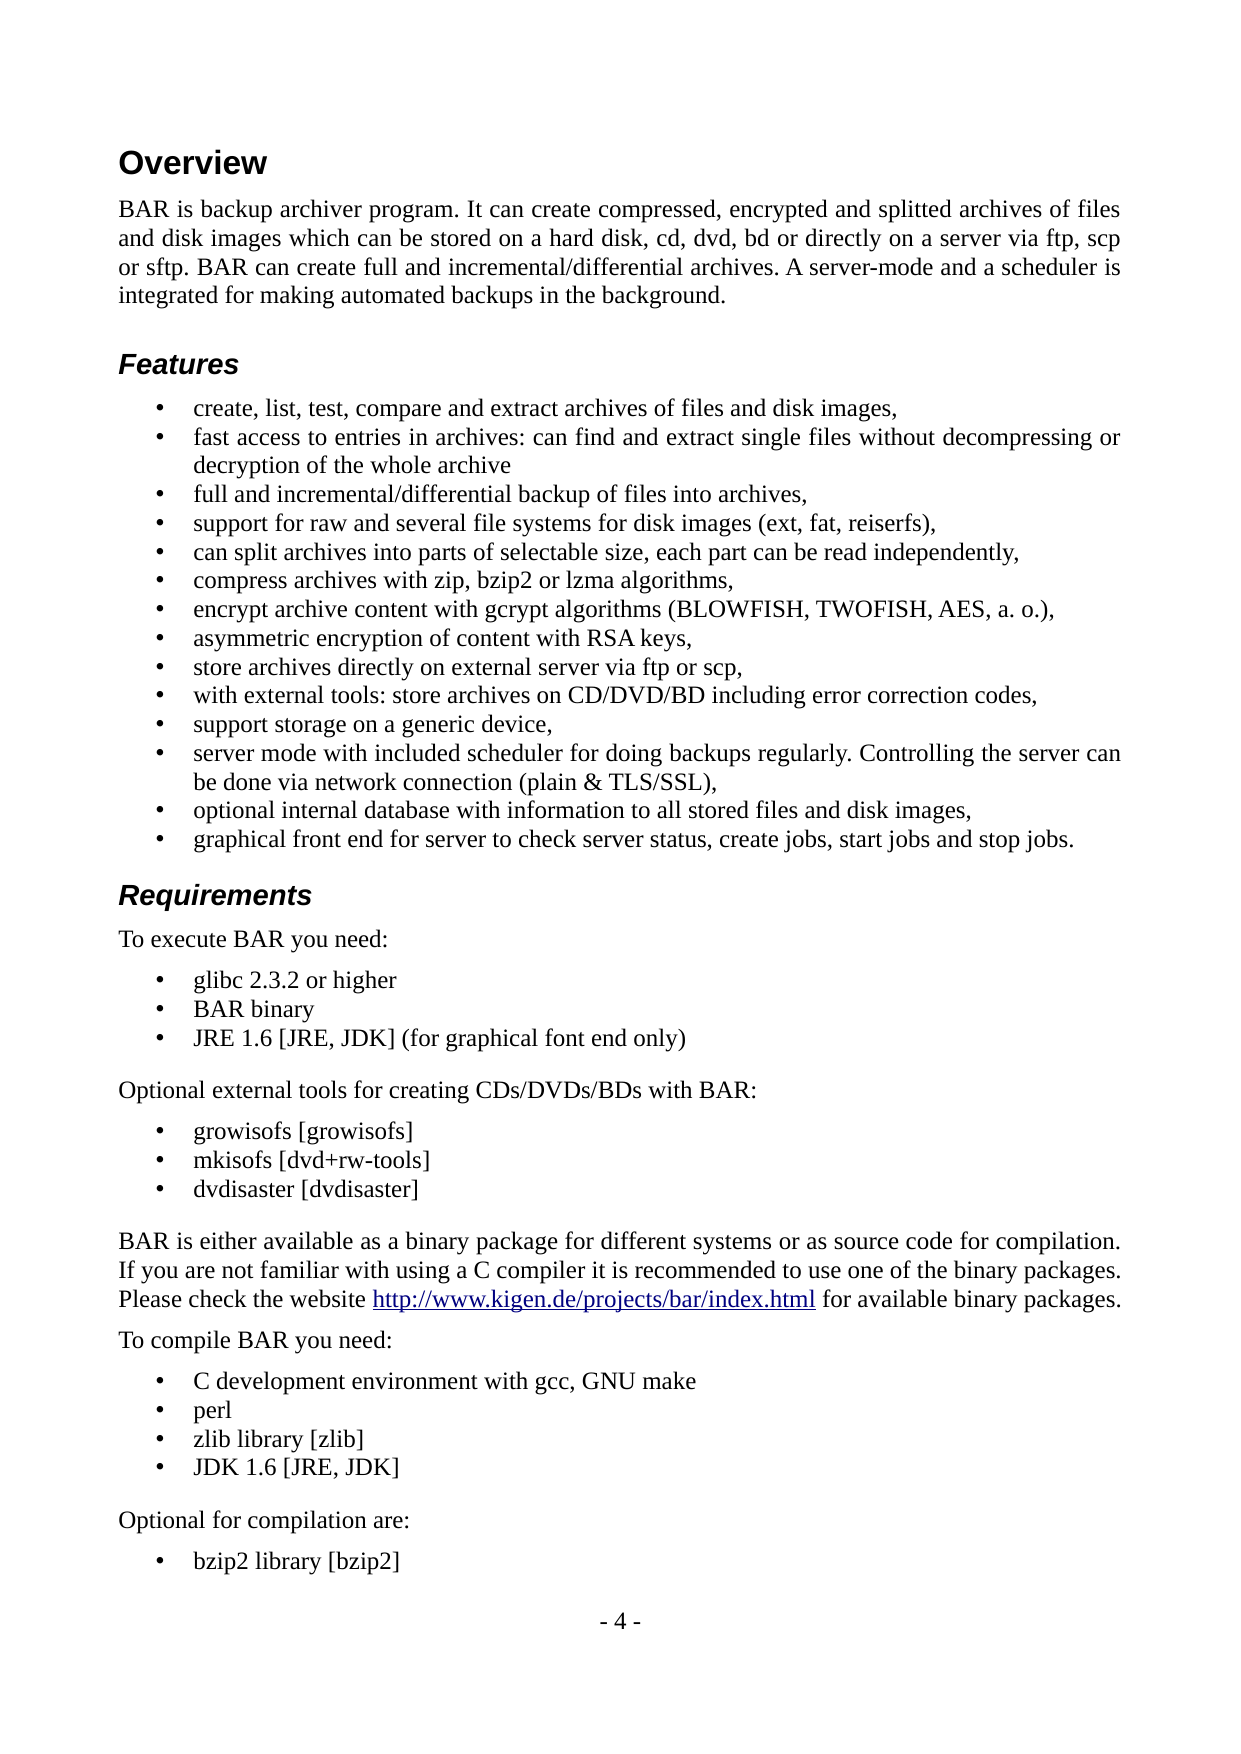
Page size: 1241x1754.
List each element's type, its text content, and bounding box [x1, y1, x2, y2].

text To compile BAR you need: [118, 1325, 1122, 1354]
list support storage on a generic device, [156, 709, 1122, 738]
list JRE 1.6 [JRE, JDK] (for graphical font end only) [156, 1023, 1122, 1051]
list glibc 2.3.2 or higher [156, 965, 1122, 994]
list bzip2 library [bzip2] [156, 1546, 1122, 1575]
list JDK 1.6 [JRE, JDK] [156, 1452, 1122, 1481]
list growisofs [growisofs] [156, 1116, 1122, 1145]
text BAR is either available as a binary package for different systems or as source code for compilation. If you are not familiar with using a C compiler it is recommended to use one of the binary packages. Please check the website http://www.kigen.de/projects/bar/index.html for available binary packages. [118, 1226, 1122, 1312]
list C development environment with gcc, GNU make [156, 1366, 1122, 1395]
list server mode with included scheduler for doing backups regularly. Controlling the server can be done via network connection (plain & TLS/SSL), [156, 738, 1122, 795]
list with external tools: store archives on CD/DVD/BD including error correction codes, [156, 680, 1122, 709]
list BAR binary [156, 994, 1122, 1023]
text Optional for compilation are: [118, 1505, 1122, 1533]
list asymmetric encryption of content with RSA keys, [156, 623, 1122, 652]
list support for raw and several file systems for disk images (ext, fat, reiserfs), [156, 508, 1122, 537]
text To execute BAR you need: [118, 924, 1122, 953]
list can split archives into parts of selectable size, each part can be read independently, [156, 537, 1122, 565]
list zlib library [zlib] [156, 1424, 1122, 1452]
list compress archives with zip, bzip2 or lzma algorithms, [156, 565, 1122, 594]
list full and incremental/differential backup of files into archives, [156, 479, 1122, 508]
subtitle Overview [118, 143, 1122, 182]
list encrypt archive content with gcrypt algorithms (BLOWFISH, TWOFISH, AES, a. o.), [156, 594, 1122, 623]
list mkisofs [dvd+rw-tools] [156, 1145, 1122, 1174]
list store archives directly on external server via ftp or scp, [156, 652, 1122, 680]
list fast access to entries in archives: can find and extract single files without decompressing or decryption of the whole archive [156, 422, 1122, 479]
list graphical front end for server to check server status, create jobs, start jobs and stop jobs. [156, 824, 1122, 853]
text BAR is backup archiver program. It can create compressed, encrypted and splitted archives of files and disk images which can be stored on a hard disk, cd, dvd, bd or directly on a server via ftp, scp or sftp. BAR can create full and incremental/differential archives. A server-mode and a scheduler is integrated for making automated backups in the background. [118, 194, 1122, 309]
text Optional external tools for creating CDs/DVDs/BDs with BAR: [118, 1075, 1122, 1104]
list create, list, test, compare and extract archives of files and disk images, [156, 393, 1122, 422]
list optional internal database with information to all stored files and disk images, [156, 795, 1122, 824]
subtitle Requirements [118, 878, 1122, 911]
subtitle Features [118, 347, 1122, 380]
list dvdisaster [dvdisaster] [156, 1174, 1122, 1202]
list perl [156, 1395, 1122, 1424]
